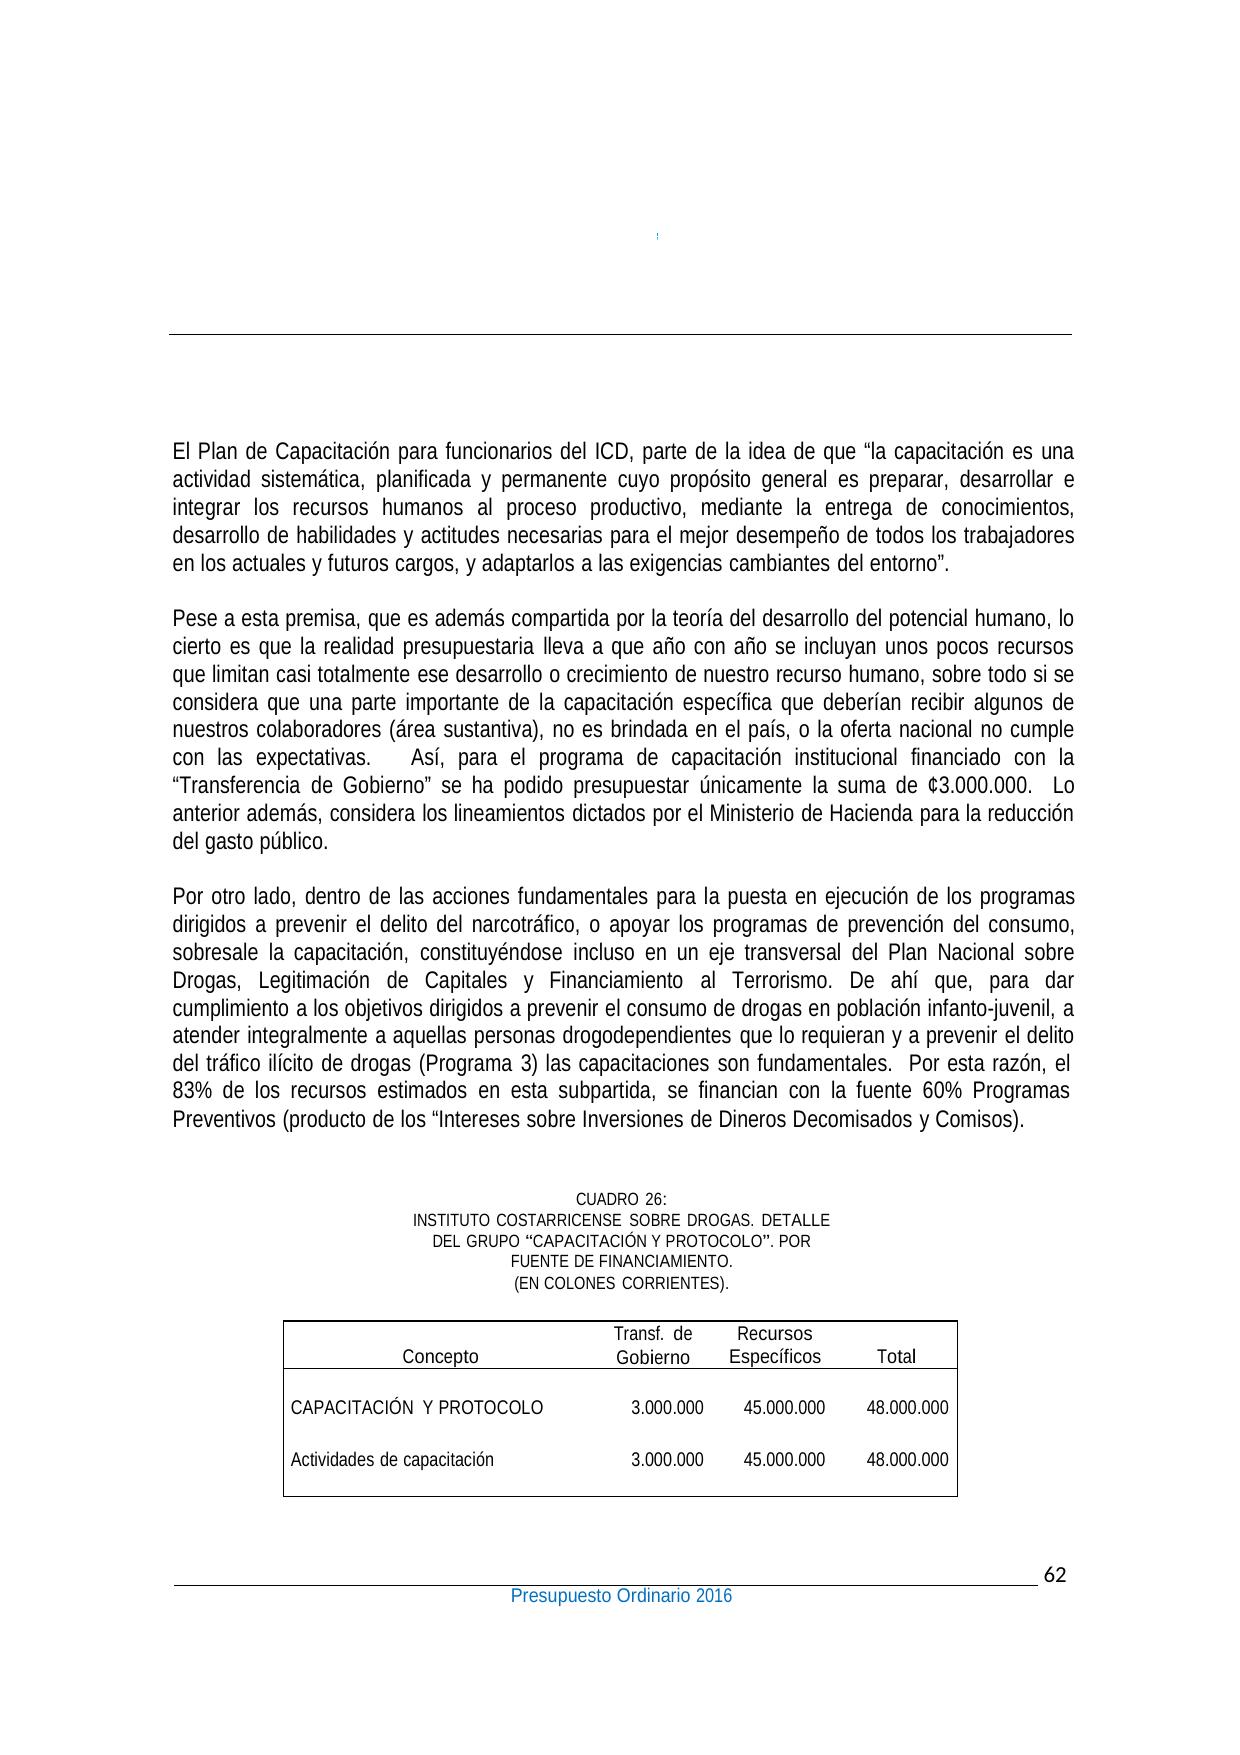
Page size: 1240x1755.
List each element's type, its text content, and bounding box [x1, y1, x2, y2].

text Actividades de capacitación 3.000.000 45.000.000 48.000.000 [291, 1448, 957, 1471]
text [958, 1322, 1085, 1344]
text [958, 1345, 1085, 1367]
text Pese a esta premisa, que es además compartida por la teoría del desarrollo del potencial humano, lo cierto es que la realidad presupuestaria lleva a que año con año se incluyan unos pocos recursos que limitan casi totalmente ese desarrollo o crecimiento de nuestro recurso humano, sobre todo si se considera que una parte importante de la capacitación específica que deberían recibir algunos de nuestros colaboradores (área sustantiva), no es brindada en el país, o la oferta nacional no cumple con las expectativas. Así, para el programa de capacitación institucional financiado con la “Transferencia de Gobierno” se ha podido presupuestar únicamente la suma de ¢3.000.000. Lo anterior además, considera los lineamientos dictados por el Ministerio de Hacienda para la reducción del gasto público. [172, 604, 1075, 854]
text Específicos Total [729, 1345, 957, 1367]
text [958, 1448, 1085, 1471]
text Transf. de [613, 1322, 700, 1345]
text Recursos [737, 1322, 957, 1344]
text INSTITUTO COSTARRICENSE SOBRE DROGAS. DETALLE DEL GRUPO “CAPACITACIÓN Y PROTOCOLO”. POR FUENTE DE FINANCIAMIENTO. [411, 1210, 832, 1272]
text El Plan de Capacitación para funcionarios del ICD, parte de la idea de que “la capacitación es una actividad sistemática, planificada y permanente cuyo propósito general es preparar, desarrollar e integrar los recursos humanos al proceso productivo, mediante la entrega de conocimientos, desarrollo de habilidades y actitudes necesarias para el mejor desempeño de todos los trabajadores en los actuales y futuros cargos, y adaptarlos a las exigencias cambiantes del entorno”. [172, 437, 1075, 576]
text Por otro lado, dentro de las acciones fundamentales para la puesta en ejecución de los programas dirigidos a prevenir el delito del narcotráfico, o apoyar los programas de prevención del consumo, sobresale la capacitación, constituyéndose incluso en un eje transversal del Plan Nacional sobre Drogas, Legitimación de Capitales y Financiamiento al Terrorismo. De ahí que, para dar cumplimiento a los objetivos dirigidos a prevenir el consumo de drogas en población infanto-juvenil, a atender integralmente a aquellas personas drogodependientes que lo requieran y a prevenir el delito del tráfico ilícito de drogas (Programa 3) las capacitaciones son fundamentales. Por esta razón, el [172, 882, 1075, 1077]
text [958, 1396, 1085, 1418]
text CAPACITACIÓN Y PROTOCOLO 3.000.000 45.000.000 48.000.000 [291, 1396, 957, 1418]
text 83% de los recursos estimados en esta subpartida, se financian con la fuente 60% Programas [172, 1077, 1074, 1104]
text [158, 1345, 283, 1367]
text CUADRO 26: [571, 1189, 672, 1209]
text Concepto [284, 1345, 478, 1367]
text (EN COLONES CORRIENTES). [509, 1272, 734, 1292]
text Preventivos (producto de los “Intereses sobre Inversiones de Dineros Decomisados y Comisos). [172, 1105, 1028, 1132]
text Gobierno [616, 1345, 697, 1368]
